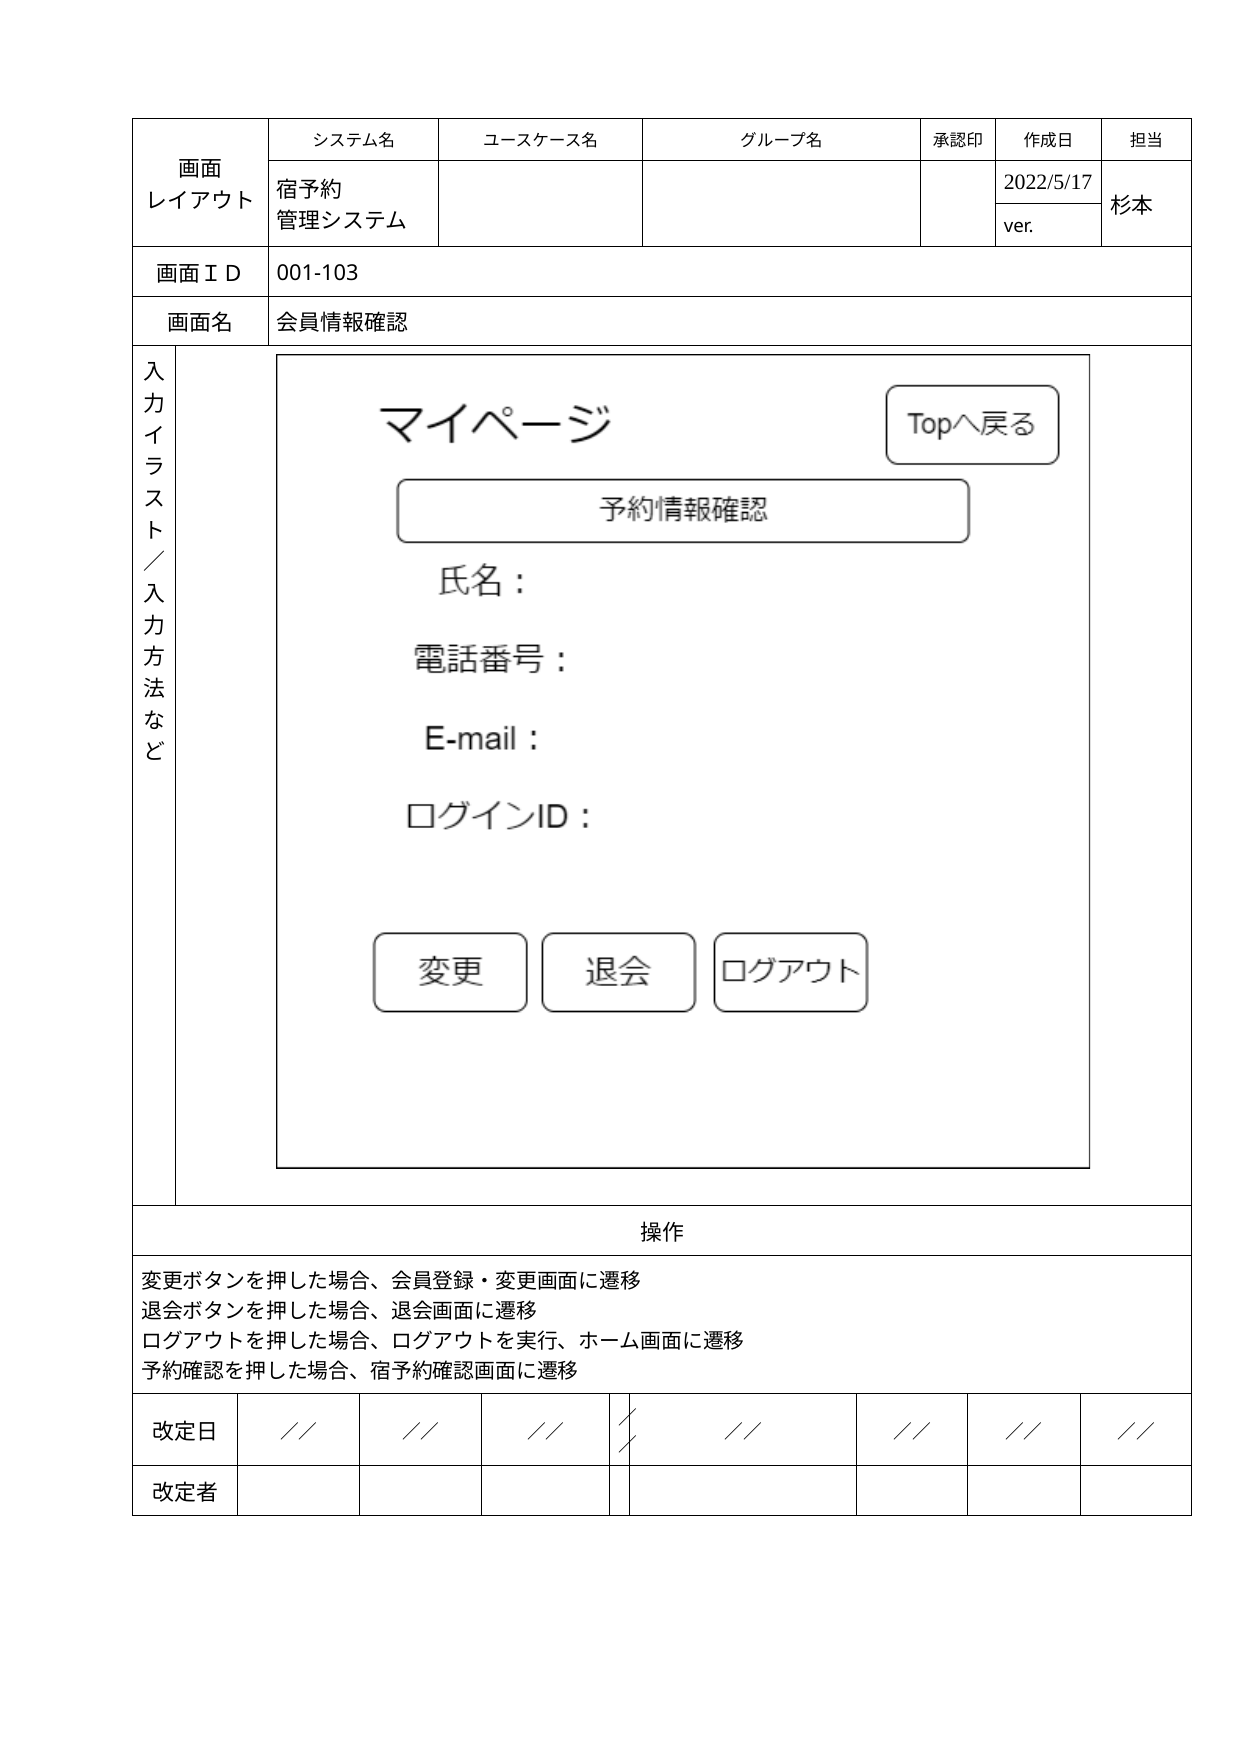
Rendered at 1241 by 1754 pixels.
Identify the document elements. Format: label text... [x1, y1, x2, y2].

table_header ユースケース名 [439, 119, 642, 160]
table_header 承認印 [921, 119, 995, 160]
table_cell ／／ [610, 1394, 629, 1465]
table_cell ver. [996, 204, 1101, 246]
table_header 担当 [1102, 119, 1191, 160]
table_cell 操作 [133, 1206, 1191, 1255]
table_cell [176, 346, 1191, 1205]
table_cell [238, 1466, 359, 1515]
table_cell [610, 1466, 629, 1515]
table_cell 改定者 [133, 1466, 237, 1515]
table_header グループ名 [643, 119, 920, 160]
table_cell [857, 1466, 967, 1515]
table_cell ／／ [482, 1394, 609, 1465]
table_cell [360, 1466, 481, 1515]
table_cell ／／ [857, 1394, 967, 1465]
table_cell ／／ [968, 1394, 1080, 1465]
table_cell [921, 161, 995, 246]
table_header 画面 レイアウト [133, 119, 268, 246]
table_cell [968, 1466, 1080, 1515]
table_header 作成日 [996, 119, 1101, 160]
table_cell 改定日 [133, 1394, 237, 1465]
table_cell 会員情報確認 [269, 297, 1191, 345]
table_cell 2022/5/17 [996, 161, 1101, 203]
table_cell [1081, 1466, 1191, 1515]
picture [276, 354, 1091, 1169]
table_cell [482, 1466, 609, 1515]
table_cell 画面名 [133, 297, 268, 345]
table_cell [439, 161, 642, 246]
table_cell ／／ [630, 1394, 856, 1465]
table_cell ／／ [1081, 1394, 1191, 1465]
table_cell ／／ [238, 1394, 359, 1465]
table_cell [630, 1466, 856, 1515]
table_cell 入力イラスト／入力方法など [133, 346, 175, 1205]
table_cell 001-103 [269, 247, 1191, 296]
table_cell ／／ [360, 1394, 481, 1465]
table_header システム名 [269, 119, 438, 160]
table_cell 変更ボタンを押した場合、会員登録・変更画面に遷移 退会ボタンを押した場合、退会画面に遷移 ログアウトを押した場合、ログアウトを実行、ホーム画面に遷移 予約確認を押した場合、宿予約確認画面に遷移 [133, 1256, 1191, 1393]
table_cell [643, 161, 920, 246]
table_cell 杉本 [1102, 161, 1191, 246]
table_cell 画面ＩＤ [133, 247, 268, 296]
table_cell 宿予約 管理システム [269, 161, 438, 246]
